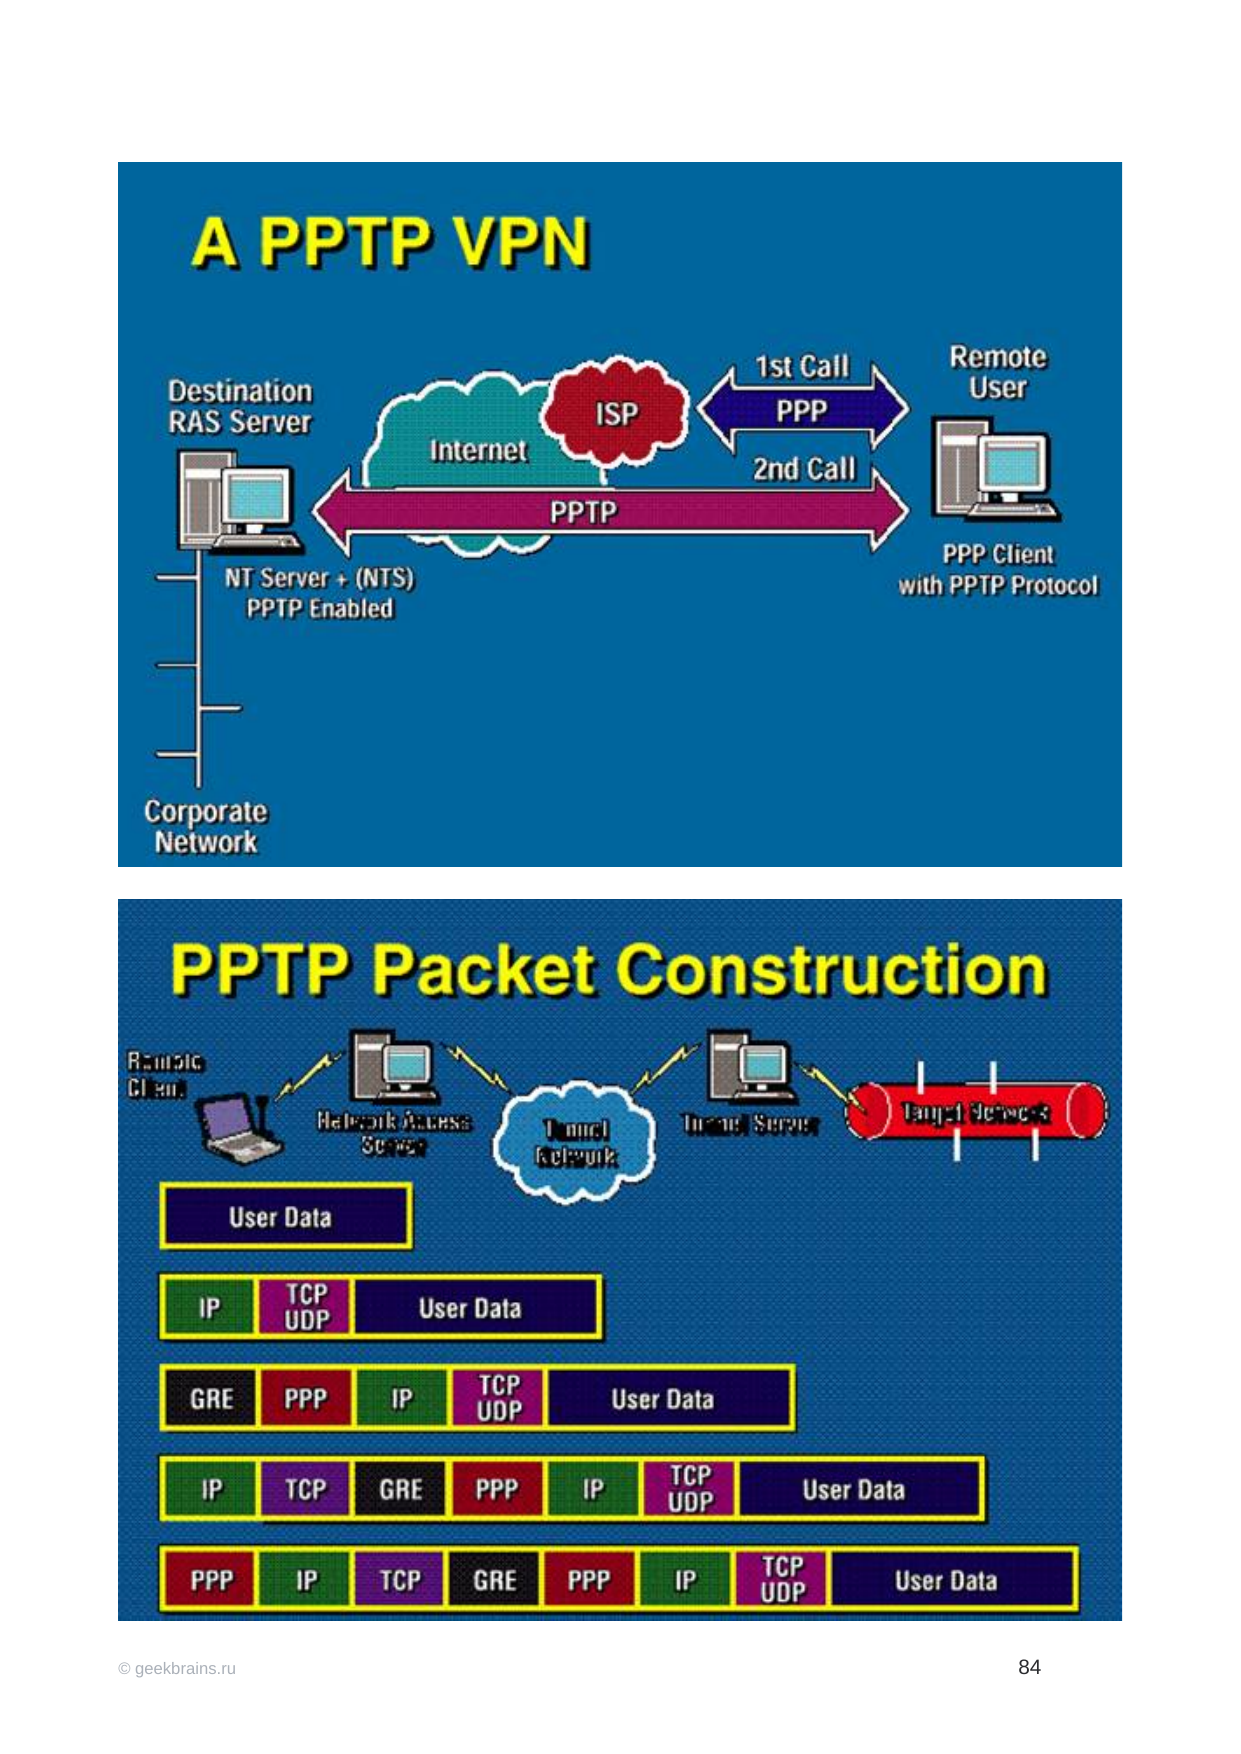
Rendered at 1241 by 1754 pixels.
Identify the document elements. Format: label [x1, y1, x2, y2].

picture [118, 899, 1123, 1621]
picture [118, 162, 1123, 867]
